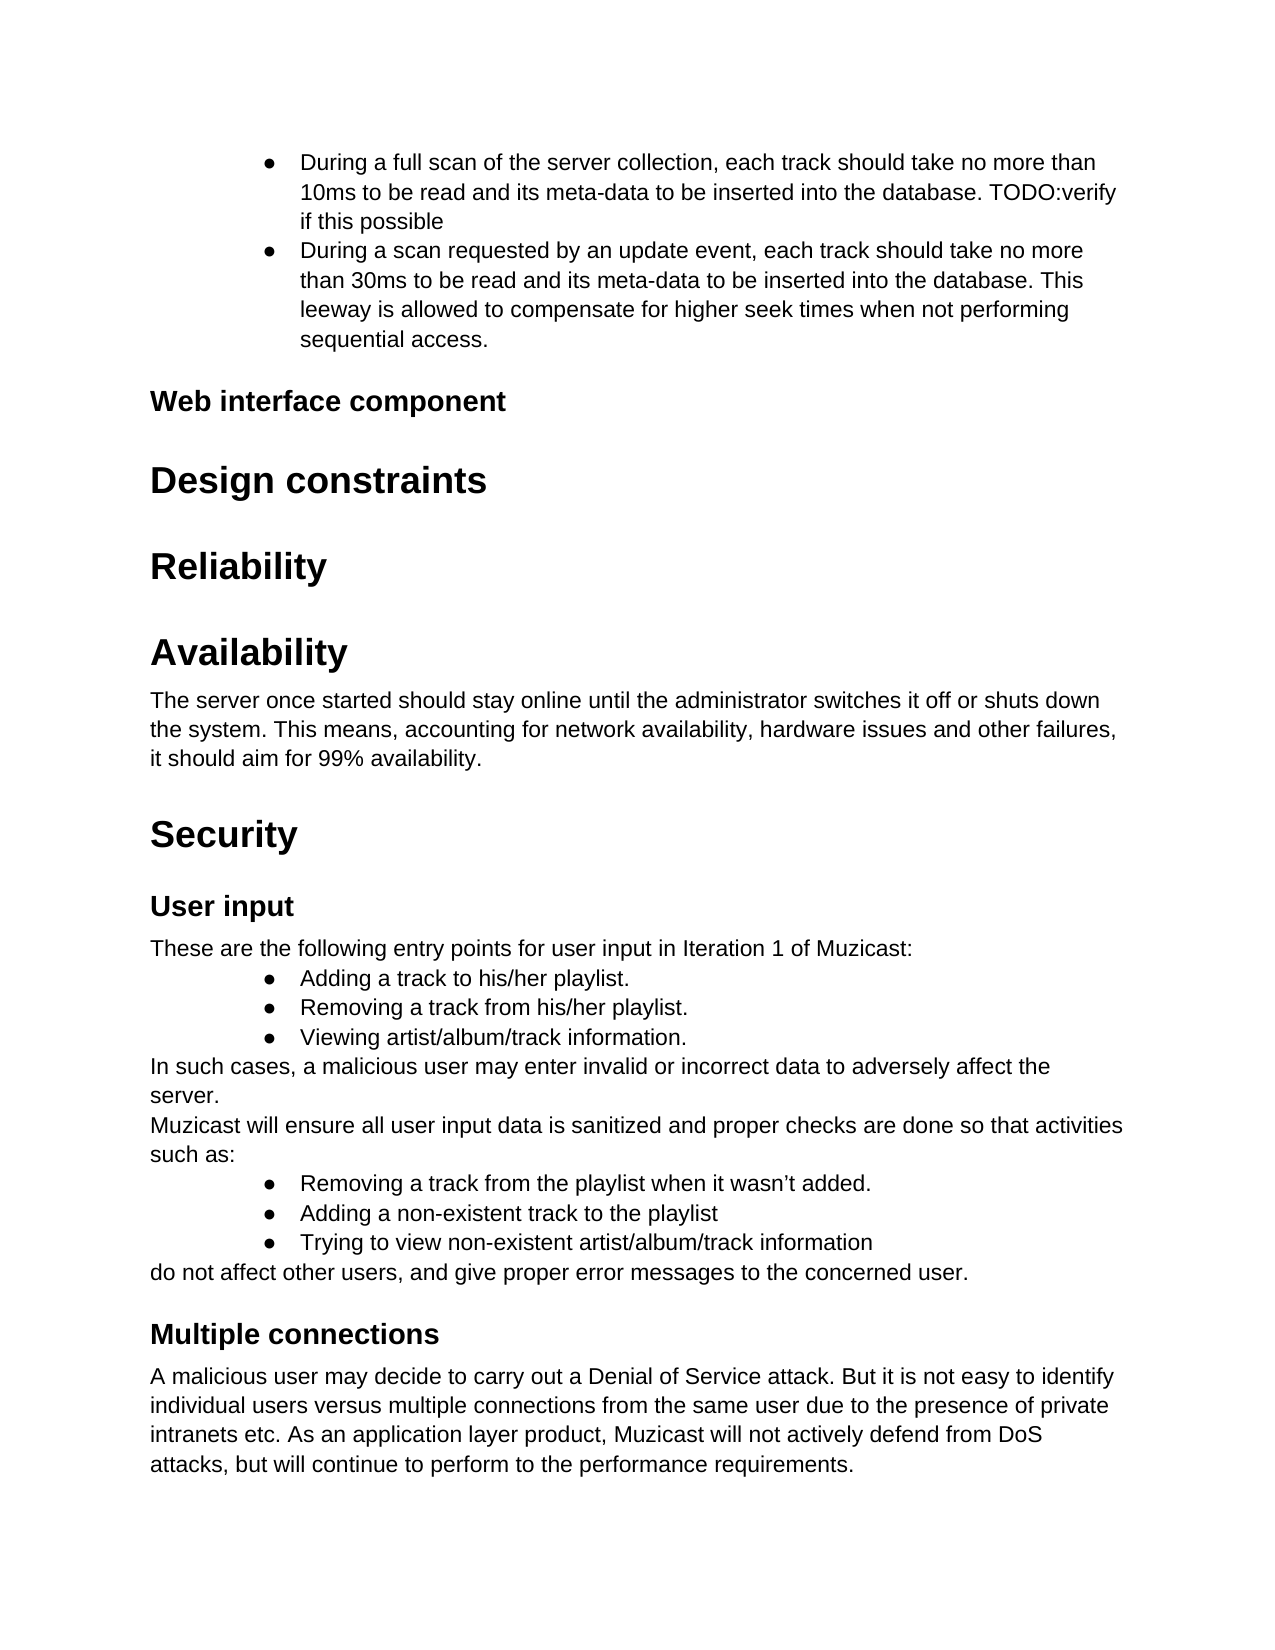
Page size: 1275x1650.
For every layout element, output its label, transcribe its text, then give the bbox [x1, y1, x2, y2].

text do not affect other users, and give proper error messages to the concerned user. [150, 1259, 1125, 1285]
list Removing a track from the playlist when it wasn’t added. [262, 1171, 1125, 1197]
subtitle Web interface component [150, 385, 1125, 417]
list Adding a non-existent track to the playlist [262, 1200, 1125, 1226]
text In such cases, a malicious user may enter invalid or incorrect data to adversely affect the server. [150, 1053, 1125, 1108]
subtitle Multiple connections [150, 1318, 1125, 1350]
list Trying to view non-existent artist/album/track information [262, 1230, 1125, 1255]
text A malicious user may decide to carry out a Denial of Service attack. But it is not easy to identify individual users versus multiple connections from the same user due to the presence of private intranets etc. As an application layer product, Muzicast will not actively defend from DoS attacks, but will continue to perform to the performance requirements. [150, 1363, 1125, 1477]
list During a full scan of the server collection, each track should take no more than 10ms to be read and its meta-data to be inserted into the database. TODO:verify if this possible [262, 150, 1125, 234]
subtitle Availability [150, 631, 1125, 673]
list Removing a track from his/her playlist. [262, 995, 1125, 1020]
text Muzicast will ensure all user input data is sanitized and proper checks are done so that activities such as: [150, 1112, 1125, 1167]
subtitle Security [150, 813, 1125, 855]
subtitle User input [150, 890, 1125, 923]
list Viewing artist/album/track information. [262, 1024, 1125, 1050]
text These are the following entry points for user input in Iteration 1 of Muzicast: [150, 936, 1125, 962]
list Adding a track to his/her playlist. [262, 965, 1125, 991]
text The server once started should stay online until the administrator switches it off or shuts down the system. This means, accounting for network availability, hardware issues and other failures, it should aim for 99% availability. [150, 687, 1125, 772]
list During a scan requested by an update event, each track should take no more than 30ms to be read and its meta-data to be inserted into the database. This leeway is allowed to compensate for higher seek times when not performing sequential access. [262, 238, 1125, 352]
subtitle Reliability [150, 545, 1125, 587]
subtitle Design constraints [150, 460, 1125, 502]
